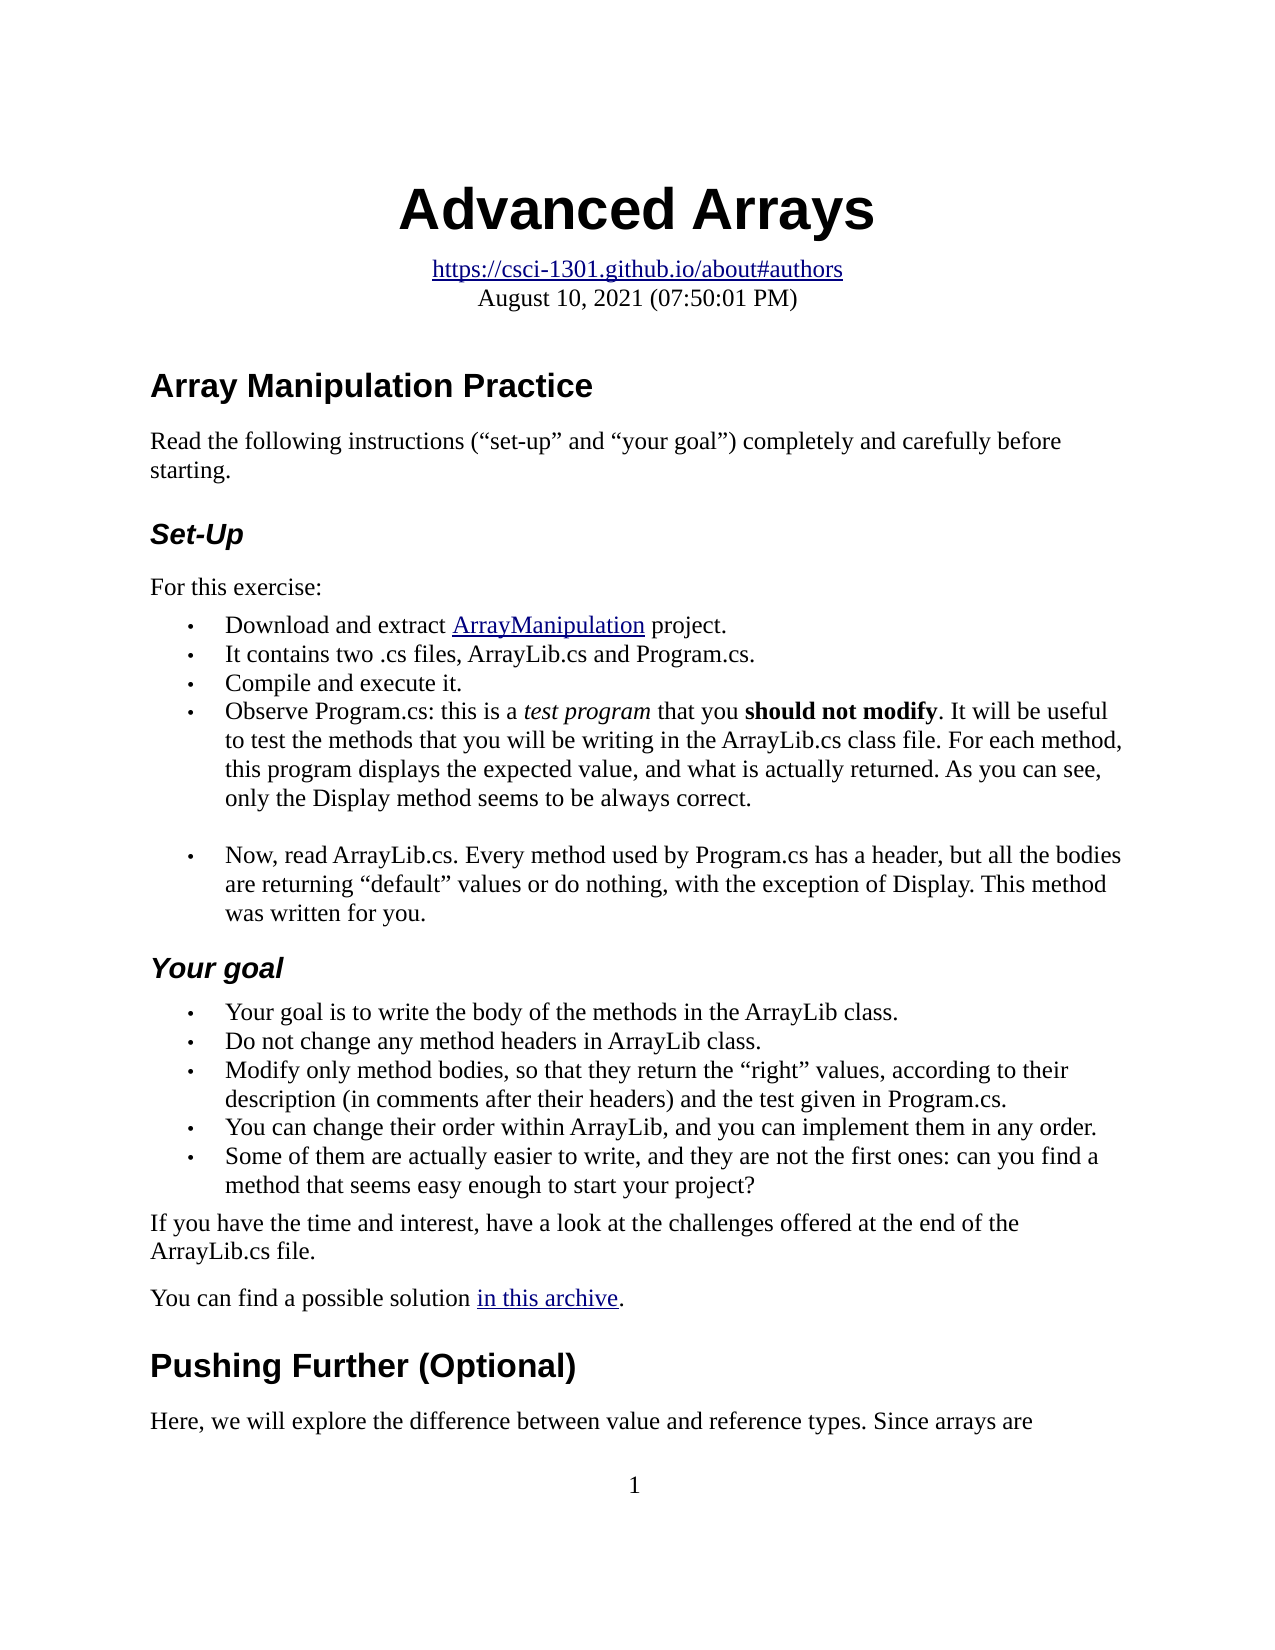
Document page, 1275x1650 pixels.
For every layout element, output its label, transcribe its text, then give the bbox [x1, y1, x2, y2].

text You can find a possible solution in this archive. [150, 1283, 1125, 1312]
subtitle Set-Up [150, 517, 1125, 551]
title Advanced Arrays [150, 175, 1125, 242]
list You can change their order within ArrayLib, and you can implement them in any order. [187, 1112, 1125, 1141]
text August 10, 2021 (07:50:01 PM) [150, 283, 1125, 312]
text https://csci-1301.github.io/about#authors [150, 254, 1125, 283]
list Observe Program.cs: this is a test program that you should not modify. It will be useful to test the methods that you will be writing in the ArrayLib.cs class file. For each method, this program displays the expected value, and what is actually returned. As you can see, only the Display method seems to be always correct. [187, 696, 1125, 840]
text If you have the time and interest, have a look at the challenges offered at the end of the ArrayLib.cs file. [150, 1208, 1125, 1265]
list Modify only method bodies, so that they return the “right” values, according to their description (in comments after their headers) and the test given in Program.cs. [187, 1055, 1125, 1112]
list Do not change any method headers in ArrayLib class. [187, 1026, 1125, 1055]
subtitle Pushing Further (Optional) [150, 1346, 1125, 1384]
list It contains two .cs files, ArrayLib.cs and Program.cs. [187, 639, 1125, 668]
list Download and extract ArrayManipulation project. [187, 610, 1125, 639]
subtitle Array Manipulation Practice [150, 366, 1125, 404]
text Read the following instructions (“set-up” and “your goal”) completely and carefully before starting. [150, 426, 1125, 483]
list Now, read ArrayLib.cs. Every method used by Program.cs has a header, but all the bodies are returning “default” values or do nothing, with the exception of Display. This method was written for you. [187, 840, 1125, 926]
list Compile and execute it. [187, 668, 1125, 696]
list Some of them are actually easier to write, and they are not the first ones: can you find a method that seems easy enough to start your project? [187, 1141, 1125, 1199]
text For this exercise: [150, 572, 1125, 601]
subtitle Your goal [150, 951, 1125, 985]
text Here, we will explore the difference between value and reference types. Since arrays are [150, 1406, 1125, 1434]
list Your goal is to write the body of the methods in the ArrayLib class. [187, 997, 1125, 1026]
